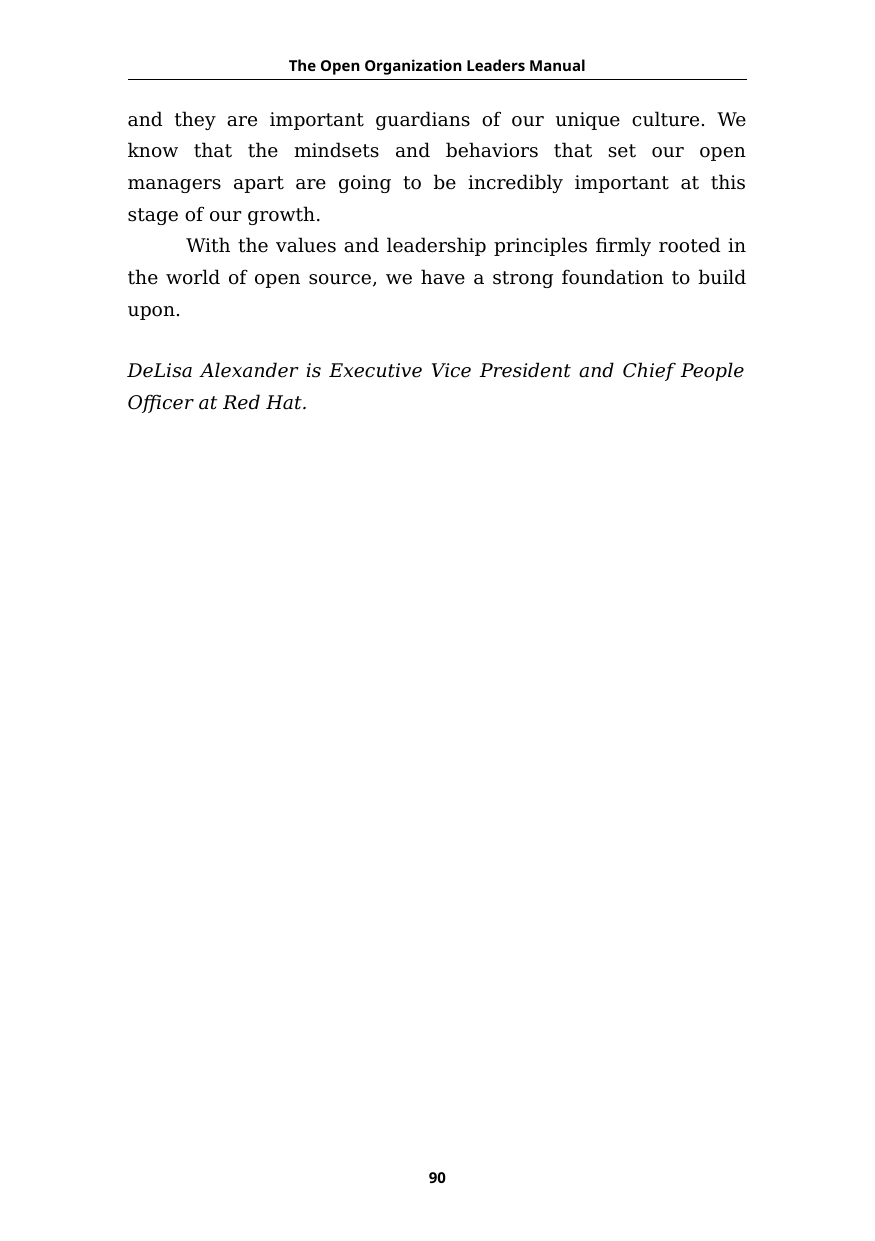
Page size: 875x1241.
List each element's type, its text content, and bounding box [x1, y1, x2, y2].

text DeLisa Alexander is Executive Vice President and Chief People Officer at Red Hat. [127, 360, 747, 414]
text and they are important guardians of our unique culture. We know that the mindsets and behaviors that set our open managers apart are going to be incredibly important at this stage of our growth. [127, 109, 747, 226]
text With the values and leadership principles firmly rooted in the world of open source, we have a strong foundation to build upon. [127, 235, 747, 321]
